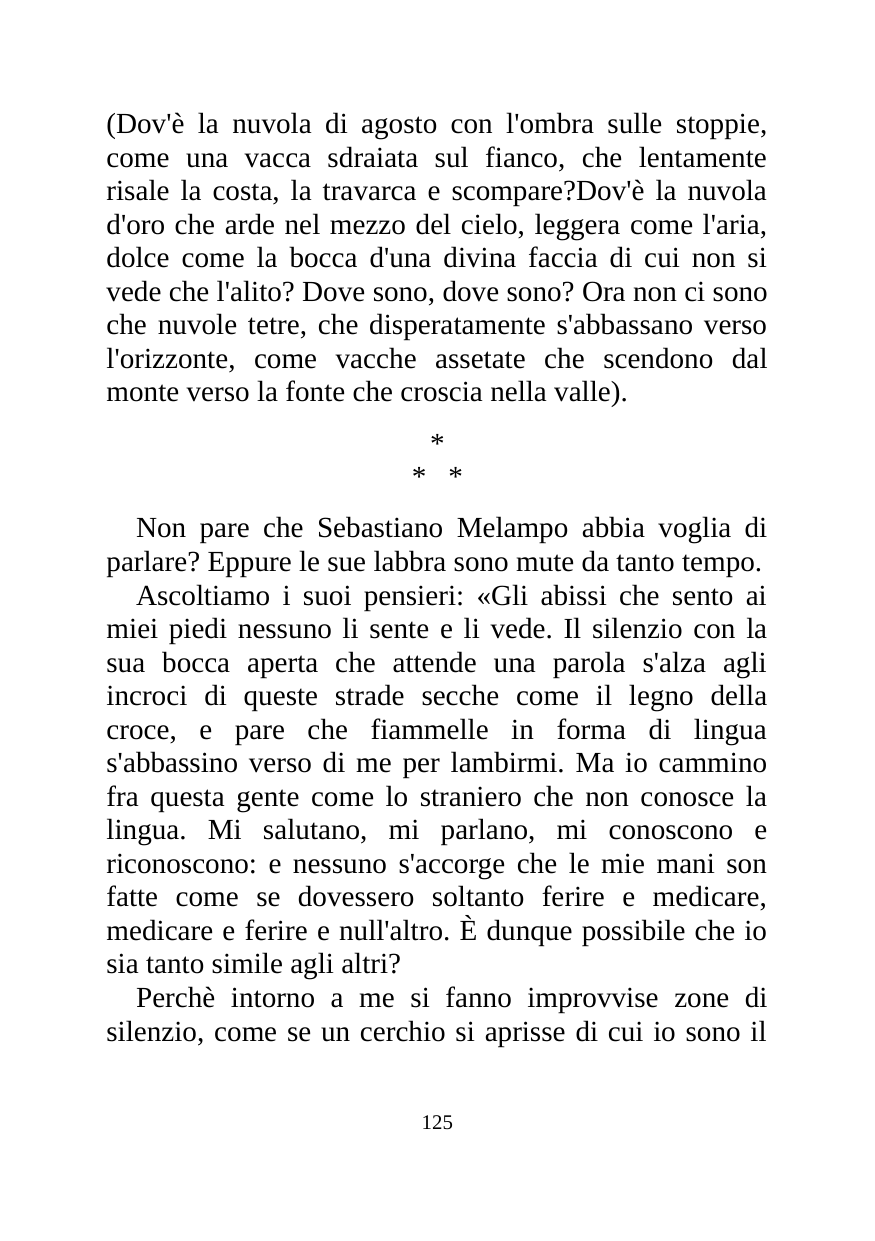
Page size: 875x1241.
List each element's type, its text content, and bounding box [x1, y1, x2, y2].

text * * * [106, 426, 768, 493]
text Non pare che Sebastiano Melampo abbia voglia di parlare? Eppure le sue labbra sono mute da tanto tempo. [106, 511, 768, 578]
text Perchè intorno a me si fanno improvvise zone di silenzio, come se un cerchio si aprisse di cui io sono il [106, 980, 768, 1047]
text (Dov'è la nuvola di agosto con l'ombra sulle stoppie, come una vacca sdraiata sul fianco, che lentamente risale la costa, la travarca e scompare?Dov'è la nuvola d'oro che arde nel mezzo del cielo, leggera come l'aria, dolce come la bocca d'una divina faccia di cui non si vede che l'alito? Dove sono, dove sono? Ora non ci sono che nuvole tetre, che disperatamente s'abbassano verso l'orizzonte, come vacche assetate che scendono dal monte verso la fonte che croscia nella valle). [106, 106, 768, 408]
text Ascoltiamo i suoi pensieri: «Gli abissi che sento ai miei piedi nessuno li sente e li vede. Il silenzio con la sua bocca aperta che attende una parola s'alza agli incroci di queste strade secche come il legno della croce, e pare che fiammelle in forma di lingua s'abbassino verso di me per lambirmi. Ma io cammino fra questa gente come lo straniero che non conosce la lingua. Mi salutano, mi parlano, mi conoscono e riconoscono: e nessuno s'accorge che le mie mani son fatte come se dovessero soltanto ferire e medicare, medicare e ferire e null'altro. È dunque possibile che io sia tanto simile agli altri? [106, 578, 768, 980]
